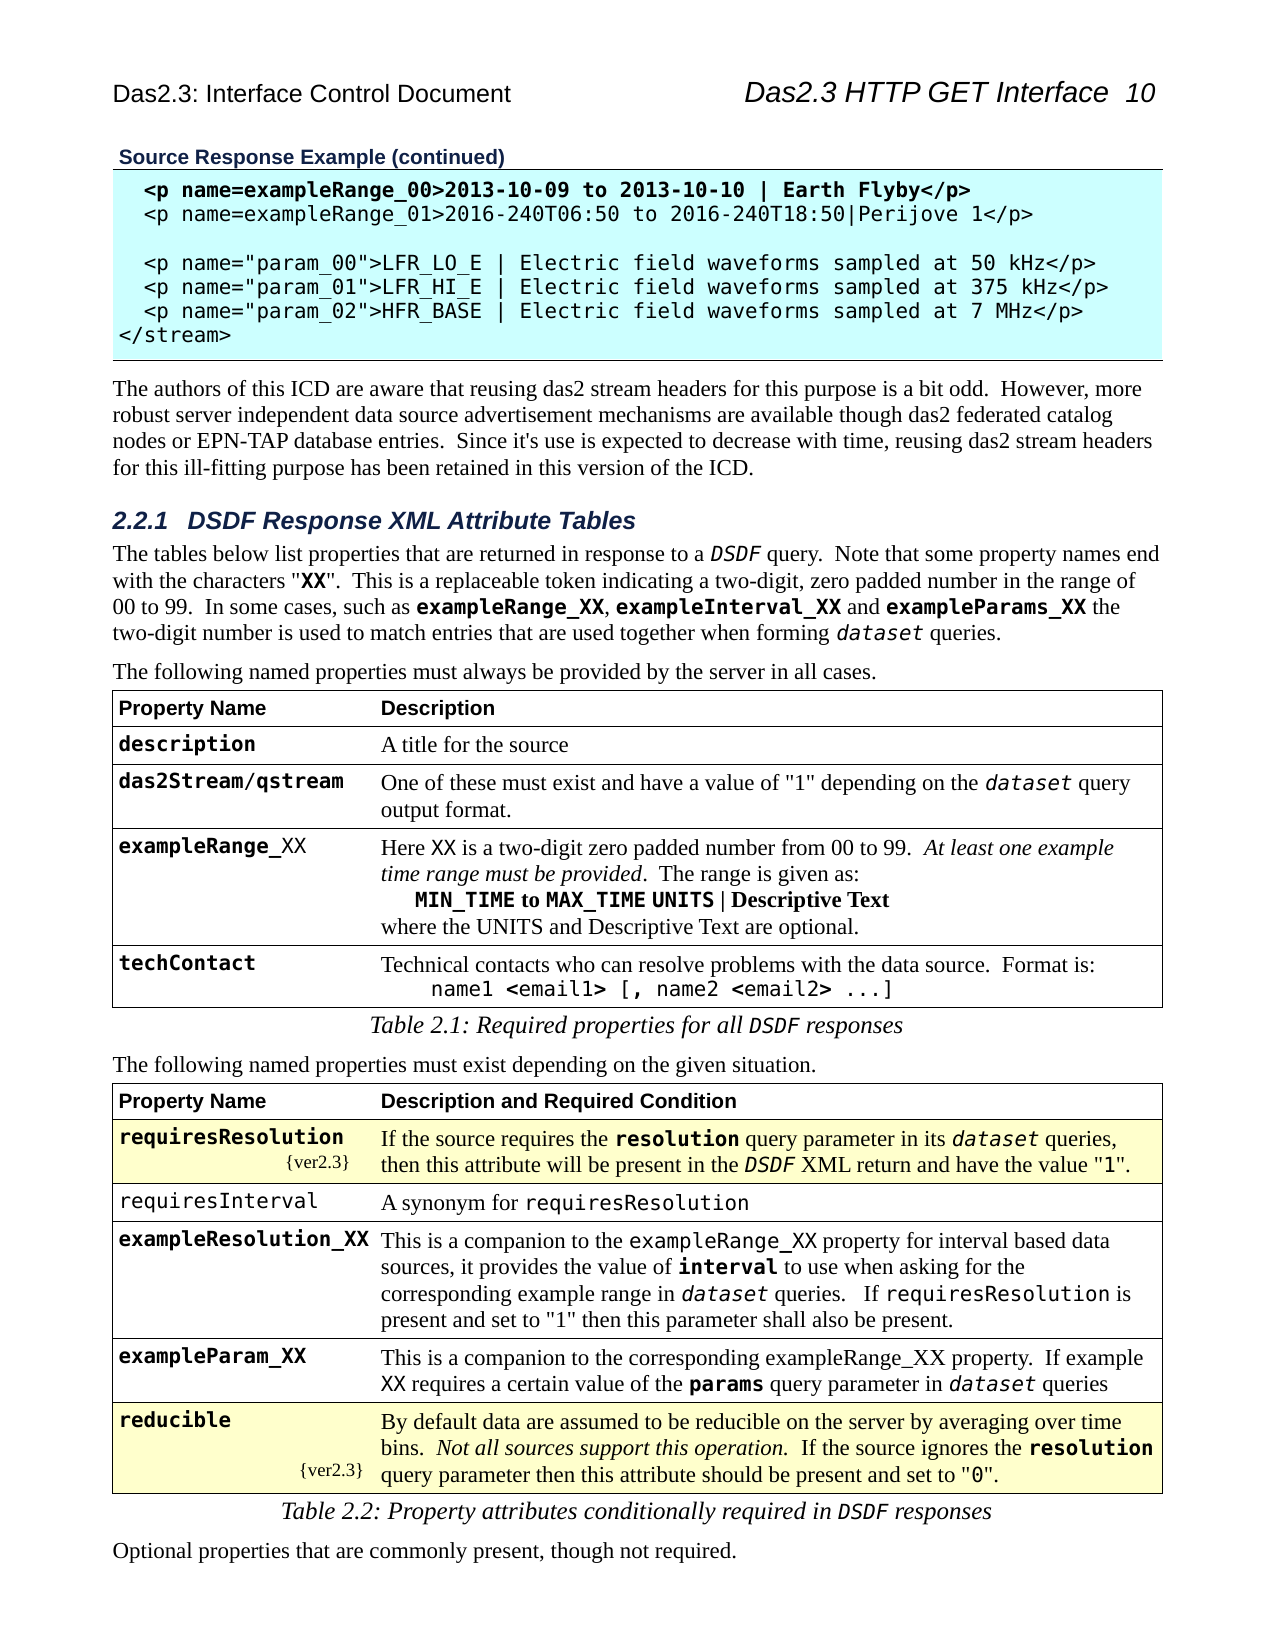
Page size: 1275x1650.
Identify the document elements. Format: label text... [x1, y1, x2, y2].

table_cell techContact [113, 946, 375, 1007]
table_cell If the source requires the resolution query parameter in its dataset queries, then this attribute will be present in the DSDF XML return and have the value "1". [375, 1120, 1162, 1183]
table_cell exampleResolution_XX [113, 1222, 375, 1338]
table_cell One of these must exist and have a value of "1" depending on the dataset query output format. [375, 765, 1162, 828]
table_cell reducible {ver2.3} [113, 1403, 375, 1493]
table_cell Here XX is a two-digit zero padded number from 00 to 99. At least one example time range must be provided. The range is given as: MIN_TIME to MAX_TIME UNITS | Descriptive Text where the UNITS and Descriptive Text are optional. [375, 829, 1162, 945]
table_cell requiresInterval [113, 1184, 375, 1221]
table_cell das2Stream/qstream [113, 765, 375, 828]
subtitle DSDF Response XML Attribute Tables [112, 506, 1162, 534]
table_cell A title for the source [375, 727, 1162, 764]
table_cell requiresResolution {ver2.3} [113, 1120, 375, 1183]
text The following named properties must exist depending on the given situation. [112, 1051, 1162, 1077]
table_cell <p name=exampleRange_00>2013-10-09 to 2013-10-10 | Earth Flyby</p> <p name=exampleRange_01>2016-240T06:50 to 2016-240T18:50|Perijove 1</p> <p name="param_00">LFR_LO_E | Electric field waveforms sampled at 50 kHz</p> <p name="param_01">LFR_HI_E | Electric field waveforms sampled at 375 kHz</p> <p name="param_02">HFR_BASE | Electric field waveforms sampled at 7 MHz</p> </stream> [113, 170, 1162, 359]
table_cell exampleRange_XX [113, 829, 375, 945]
table_header Description [375, 691, 1162, 726]
table_cell This is a companion to the corresponding exampleRange_XX property. If example XX requires a certain value of the params query parameter in dataset queries [375, 1339, 1162, 1402]
text Optional properties that are commonly present, though not required. [112, 1537, 1162, 1563]
table_cell Technical contacts who can resolve problems with the data source. Format is: name1 <email1> [, name2 <email2> ...] [375, 946, 1162, 1007]
table_header Source Response Example (continued) [113, 139, 1162, 168]
table_header Property Name [113, 691, 375, 726]
text The following named properties must always be provided by the server in all cases. [112, 658, 1162, 684]
table_cell This is a companion to the exampleRange_XX property for interval based data sources, it provides the value of interval to use when asking for the corresponding example range in dataset queries. If requiresResolution is present and set to "1" then this parameter shall also be present. [375, 1222, 1162, 1338]
text Table 2.2: Property attributes conditionally required in DSDF responses [112, 1496, 1162, 1525]
table_cell By default data are assumed to be reducible on the server by averaging over time bins. Not all sources support this operation. If the source ignores the resolution query parameter then this attribute should be present and set to "0". [375, 1403, 1162, 1493]
table_cell exampleParam_XX [113, 1339, 375, 1402]
table_cell description [113, 727, 375, 764]
text The authors of this ICD are aware that reusing das2 stream headers for this purpose is a bit odd. However, more robust server independent data source advertisement mechanisms are available though das2 federated catalog nodes or EPN-TAP database entries. Since it's use is expected to decrease with time, reusing das2 stream headers for this ill-fitting purpose has been retained in this version of the ICD. [112, 375, 1162, 480]
table_cell A synonym for requiresResolution [375, 1184, 1162, 1221]
text Table 2.1: Required properties for all DSDF responses [112, 1010, 1162, 1039]
text The tables below list properties that are returned in response to a DSDF query. Note that some property names end with the characters "XX". This is a replaceable token indicating a two-digit, zero padded number in the range of 00 to 99. In some cases, such as exampleRange_XX, exampleInterval_XX and exampleParams_XX the two-digit number is used to match entries that are used together when forming dataset queries. [112, 540, 1162, 646]
table_header Description and Required Condition [375, 1084, 1162, 1119]
table_header Property Name [113, 1084, 375, 1119]
